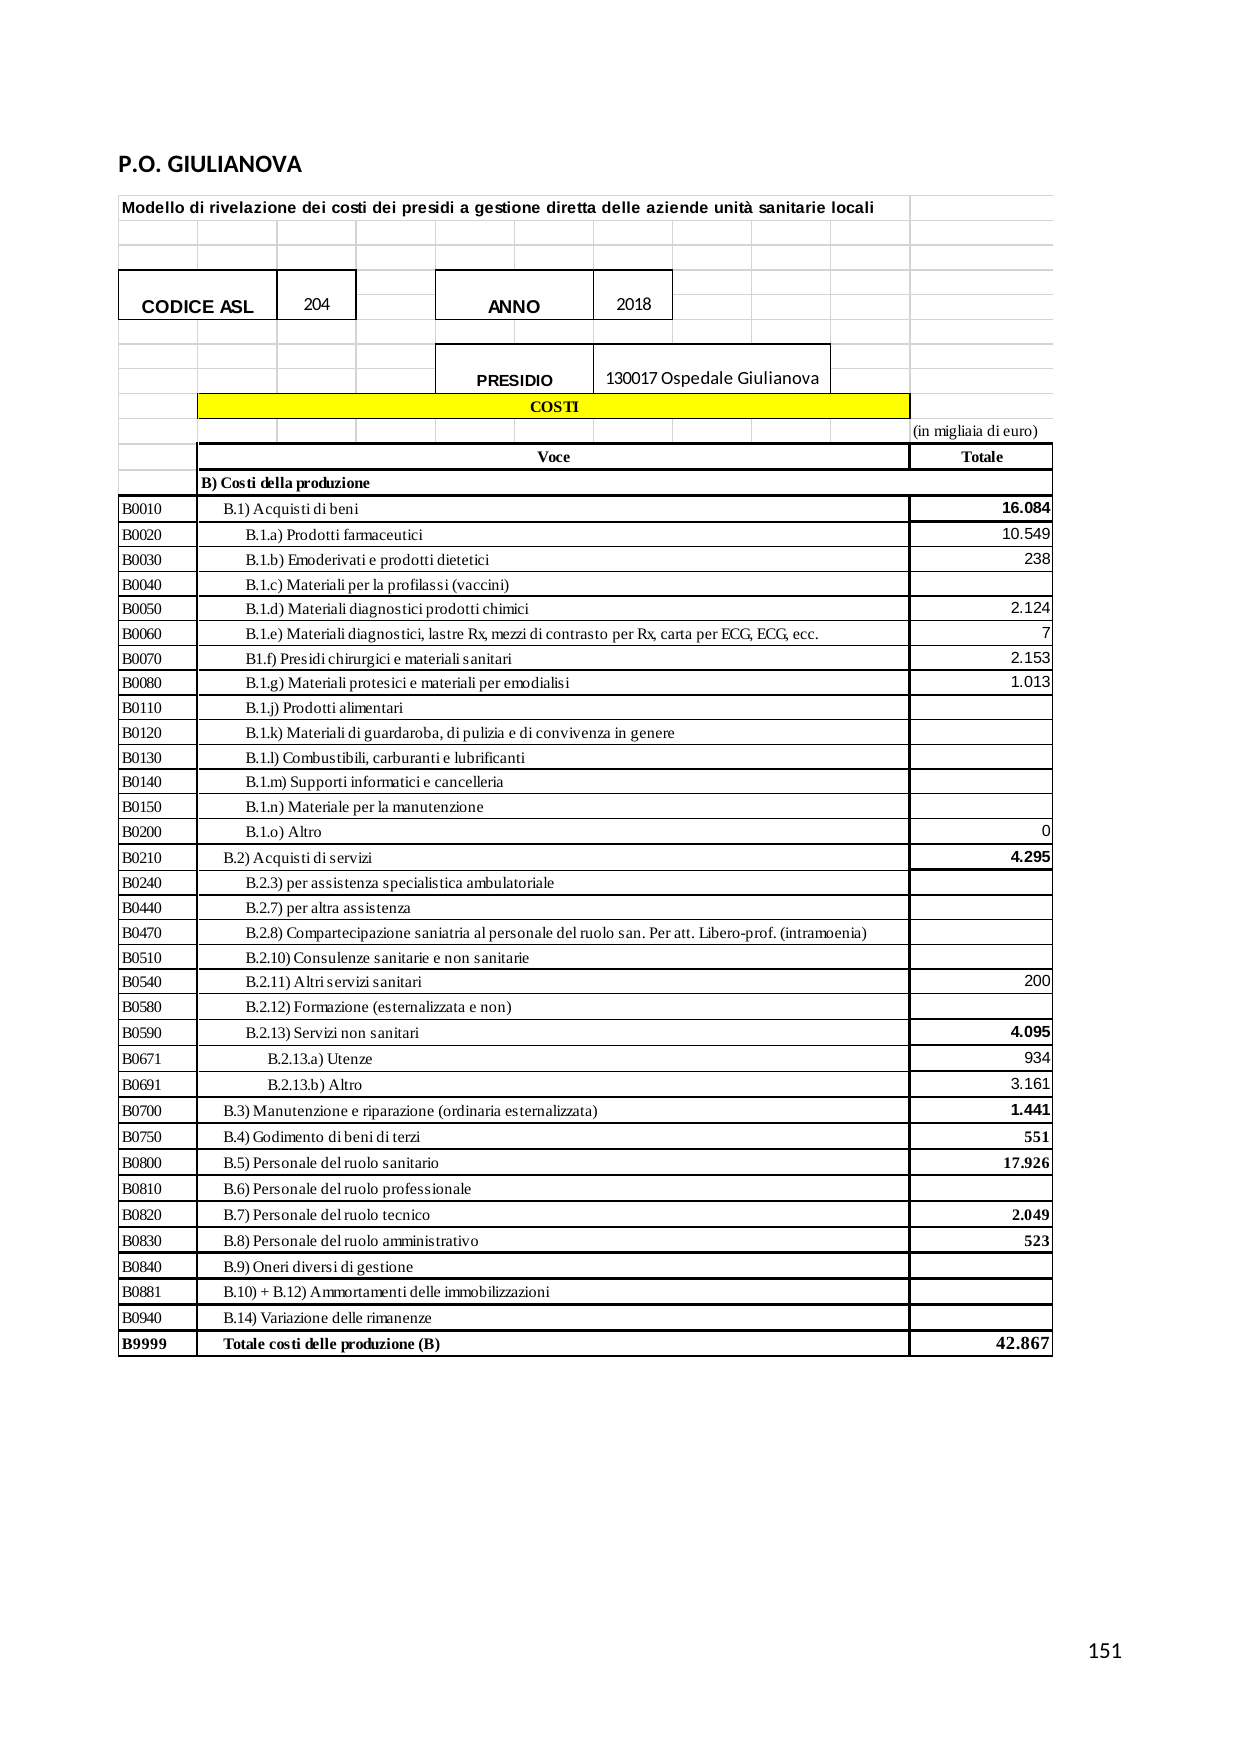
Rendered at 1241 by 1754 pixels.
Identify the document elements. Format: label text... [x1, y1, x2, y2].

text P.O. GIULIANOVA [118, 148, 1122, 178]
